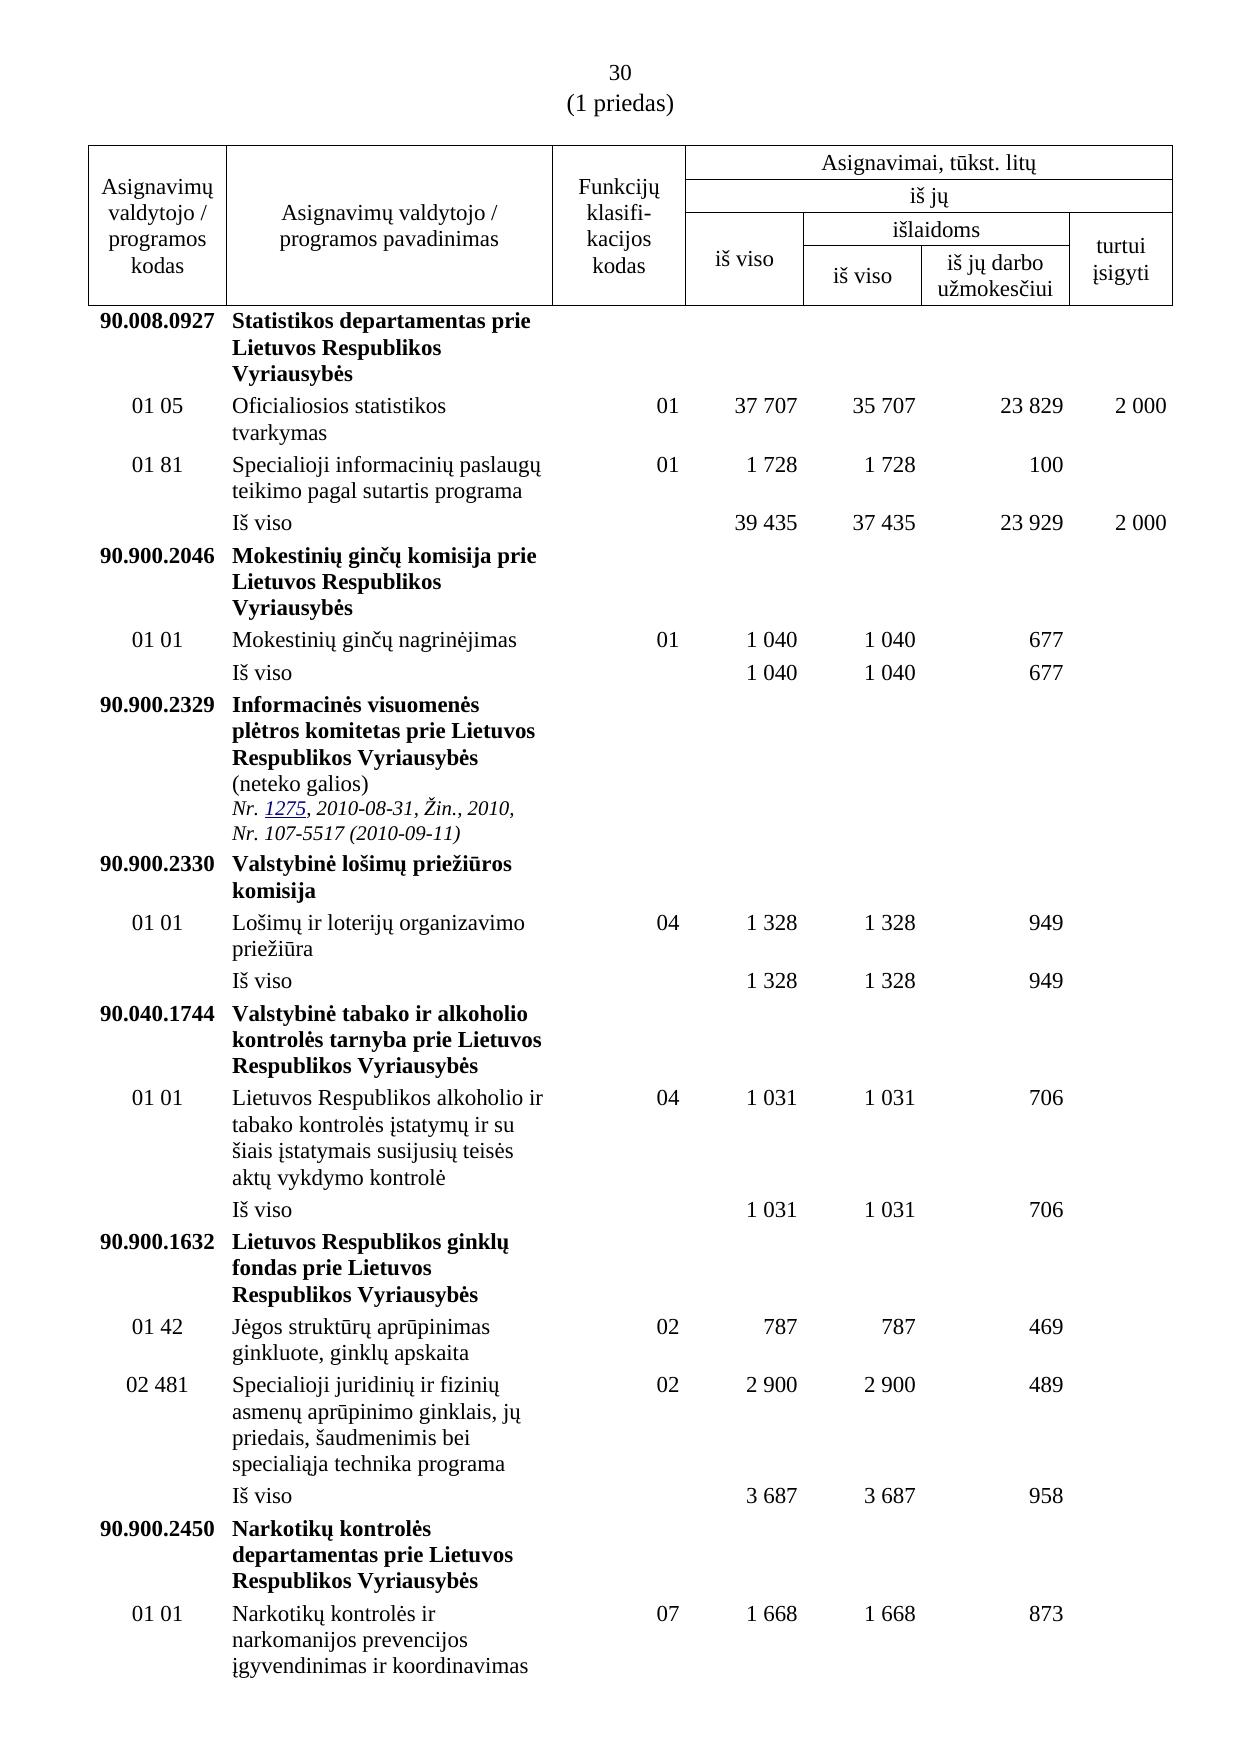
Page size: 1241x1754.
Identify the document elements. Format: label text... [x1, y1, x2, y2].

table_cell Iš viso [226, 965, 552, 997]
table_cell [685, 539, 803, 624]
table_cell 949 [921, 906, 1069, 964]
table_cell 23 929 [921, 507, 1069, 539]
table_cell [553, 539, 685, 624]
table_cell 469 [921, 1310, 1069, 1368]
table_cell [89, 965, 226, 997]
table_cell 489 [921, 1369, 1069, 1480]
table_cell 1 031 [803, 1193, 921, 1225]
table_cell [1069, 1369, 1172, 1480]
table_cell Lietuvos Respublikos alkoholio ir tabako kontrolės įstatymų ir su šiais įstatymais susijusių teisės aktų vykdymo kontrolė [226, 1082, 552, 1193]
table_cell 3 687 [803, 1480, 921, 1512]
table_cell 1 668 [803, 1597, 921, 1682]
table_cell [1069, 997, 1172, 1082]
table_cell iš viso [686, 213, 803, 304]
table_cell [803, 688, 921, 847]
table_cell [1069, 448, 1172, 507]
table_cell [685, 848, 803, 906]
table_cell [1069, 906, 1172, 964]
table_cell Iš viso [226, 1480, 552, 1512]
table_cell 1 040 [685, 656, 803, 688]
table_cell 2 900 [685, 1369, 803, 1480]
table_cell 90.900.2329 [89, 688, 226, 847]
table_cell Valstybinė lošimų priežiūros komisija [226, 848, 552, 906]
table_cell 1 668 [685, 1597, 803, 1682]
table_cell [89, 1480, 226, 1512]
table_cell 1 328 [685, 906, 803, 964]
table_cell 01 05 [89, 390, 226, 448]
table_cell iš jų [686, 180, 1172, 212]
table_cell iš jų darbo užmokesčiui [922, 246, 1069, 304]
table_cell 01 01 [89, 1082, 226, 1193]
table_cell [553, 1512, 685, 1597]
table_cell 90.900.2330 [89, 848, 226, 906]
table_cell 706 [921, 1082, 1069, 1193]
table_cell [921, 306, 1069, 389]
table_cell 01 81 [89, 448, 226, 507]
table_cell [1069, 539, 1172, 624]
table_cell Jėgos struktūrų aprūpinimas ginkluote, ginklų apskaita [226, 1310, 552, 1368]
table_cell [685, 1225, 803, 1310]
table_header Asignavimai, tūkst. litų [686, 146, 1172, 178]
table_cell iš viso [804, 246, 921, 304]
table_cell [1069, 848, 1172, 906]
table_cell 02 481 [89, 1369, 226, 1480]
table_cell 39 435 [685, 507, 803, 539]
table_cell 706 [921, 1193, 1069, 1225]
table_header Funkcijų klasifi- kacijos kodas [553, 146, 685, 304]
table_cell Valstybinė tabako ir alkoholio kontrolės tarnyba prie Lietuvos Respublikos Vyriausybės [226, 997, 552, 1082]
table_cell [685, 688, 803, 847]
table_cell Specialioji informacinių paslaugų teikimo pagal sutartis programa [226, 448, 552, 507]
table_cell [1069, 1225, 1172, 1310]
table_cell [803, 306, 921, 389]
table_cell 90.900.2450 [89, 1512, 226, 1597]
table_cell [685, 1512, 803, 1597]
table_cell Iš viso [226, 1193, 552, 1225]
table_cell [1069, 965, 1172, 997]
table_cell [553, 656, 685, 688]
table_cell [685, 306, 803, 389]
table_cell 787 [685, 1310, 803, 1368]
table_cell [921, 1512, 1069, 1597]
table_cell 01 42 [89, 1310, 226, 1368]
table_cell Narkotikų kontrolės ir narkomanijos prevencijos įgyvendinimas ir koordinavimas [226, 1597, 552, 1682]
table_cell [1069, 1512, 1172, 1597]
table_cell [1069, 1597, 1172, 1682]
table_cell [1069, 1193, 1172, 1225]
table_cell 1 328 [803, 906, 921, 964]
table_cell [1069, 1082, 1172, 1193]
table_cell Iš viso [226, 656, 552, 688]
table_cell 1 040 [803, 656, 921, 688]
table_cell 2 000 [1069, 507, 1172, 539]
table_cell [89, 656, 226, 688]
table_cell [803, 1225, 921, 1310]
table_header Asignavimų valdytojo / programos kodas [89, 146, 226, 304]
table_cell turtui įsigyti [1070, 213, 1172, 304]
table_cell 01 [553, 448, 685, 507]
table_cell 90.900.1632 [89, 1225, 226, 1310]
table_header Asignavimų valdytojo / programos pavadinimas [227, 146, 552, 304]
table_cell [921, 997, 1069, 1082]
table_cell Iš viso [226, 507, 552, 539]
table_cell 23 829 [921, 390, 1069, 448]
table_cell [921, 688, 1069, 847]
table_cell 2 900 [803, 1369, 921, 1480]
table_cell [803, 848, 921, 906]
table_cell 37 435 [803, 507, 921, 539]
table_cell [553, 507, 685, 539]
table_cell 90.008.0927 [89, 306, 226, 389]
table_cell [553, 997, 685, 1082]
table_cell 1 728 [803, 448, 921, 507]
table_cell Mokestinių ginčų nagrinėjimas [226, 624, 552, 656]
table_cell 04 [553, 906, 685, 964]
table_cell [553, 848, 685, 906]
table_cell Lošimų ir loterijų organizavimo priežiūra [226, 906, 552, 964]
table_cell [803, 1512, 921, 1597]
table_cell [921, 848, 1069, 906]
table_cell [685, 997, 803, 1082]
table_cell 1 031 [685, 1082, 803, 1193]
table_cell 787 [803, 1310, 921, 1368]
table_cell [1069, 688, 1172, 847]
table_cell 1 328 [685, 965, 803, 997]
table_cell išlaidoms [804, 213, 1069, 245]
table_cell Lietuvos Respublikos ginklų fondas prie Lietuvos Respublikos Vyriausybės [226, 1225, 552, 1310]
table_cell 1 328 [803, 965, 921, 997]
table_cell 1 031 [803, 1082, 921, 1193]
table_cell 100 [921, 448, 1069, 507]
table_cell 677 [921, 656, 1069, 688]
table_cell Oficialiosios statistikos tvarkymas [226, 390, 552, 448]
table_cell [1069, 1310, 1172, 1368]
table_cell [1069, 1480, 1172, 1512]
table_cell Mokestinių ginčų komisija prie Lietuvos Respublikos Vyriausybės [226, 539, 552, 624]
table_cell 01 [553, 390, 685, 448]
table_cell 35 707 [803, 390, 921, 448]
table_cell [921, 539, 1069, 624]
table_cell [1069, 624, 1172, 656]
table_cell 873 [921, 1597, 1069, 1682]
table_cell [553, 1225, 685, 1310]
table_cell Informacinės visuomenės plėtros komitetas prie Lietuvos Respublikos Vyriausybės (neteko galios) Nr. 1275, 2010-08-31, Žin., 2010, Nr. 107-5517 (2010-09-11) [226, 688, 552, 847]
table_cell 01 01 [89, 1597, 226, 1682]
table_cell 04 [553, 1082, 685, 1193]
table_cell 02 [553, 1310, 685, 1368]
table_cell 1 040 [685, 624, 803, 656]
table_cell [553, 1193, 685, 1225]
table_cell Statistikos departamentas prie Lietuvos Respublikos Vyriausybės [226, 306, 552, 389]
table_cell [89, 1193, 226, 1225]
table_cell 07 [553, 1597, 685, 1682]
table_cell 1 728 [685, 448, 803, 507]
table_cell 02 [553, 1369, 685, 1480]
table_cell 949 [921, 965, 1069, 997]
table_cell 37 707 [685, 390, 803, 448]
table_cell 1 031 [685, 1193, 803, 1225]
table_cell [89, 507, 226, 539]
table_cell [553, 306, 685, 389]
table_cell 677 [921, 624, 1069, 656]
table_cell 3 687 [685, 1480, 803, 1512]
table_cell 01 01 [89, 906, 226, 964]
table_cell [553, 688, 685, 847]
table_cell [1069, 306, 1172, 389]
table_cell 90.900.2046 [89, 539, 226, 624]
table_cell [1069, 656, 1172, 688]
table_cell [803, 539, 921, 624]
table_cell Narkotikų kontrolės departamentas prie Lietuvos Respublikos Vyriausybės [226, 1512, 552, 1597]
table_cell [553, 965, 685, 997]
table_cell 958 [921, 1480, 1069, 1512]
table_cell 2 000 [1069, 390, 1172, 448]
table_cell [553, 1480, 685, 1512]
table_cell [921, 1225, 1069, 1310]
table_cell [803, 997, 921, 1082]
table_cell 01 01 [89, 624, 226, 656]
table_cell 1 040 [803, 624, 921, 656]
table_cell 90.040.1744 [89, 997, 226, 1082]
table_cell 01 [553, 624, 685, 656]
table_cell Specialioji juridinių ir fizinių asmenų aprūpinimo ginklais, jų priedais, šaudmenimis bei specialiąja technika programa [226, 1369, 552, 1480]
